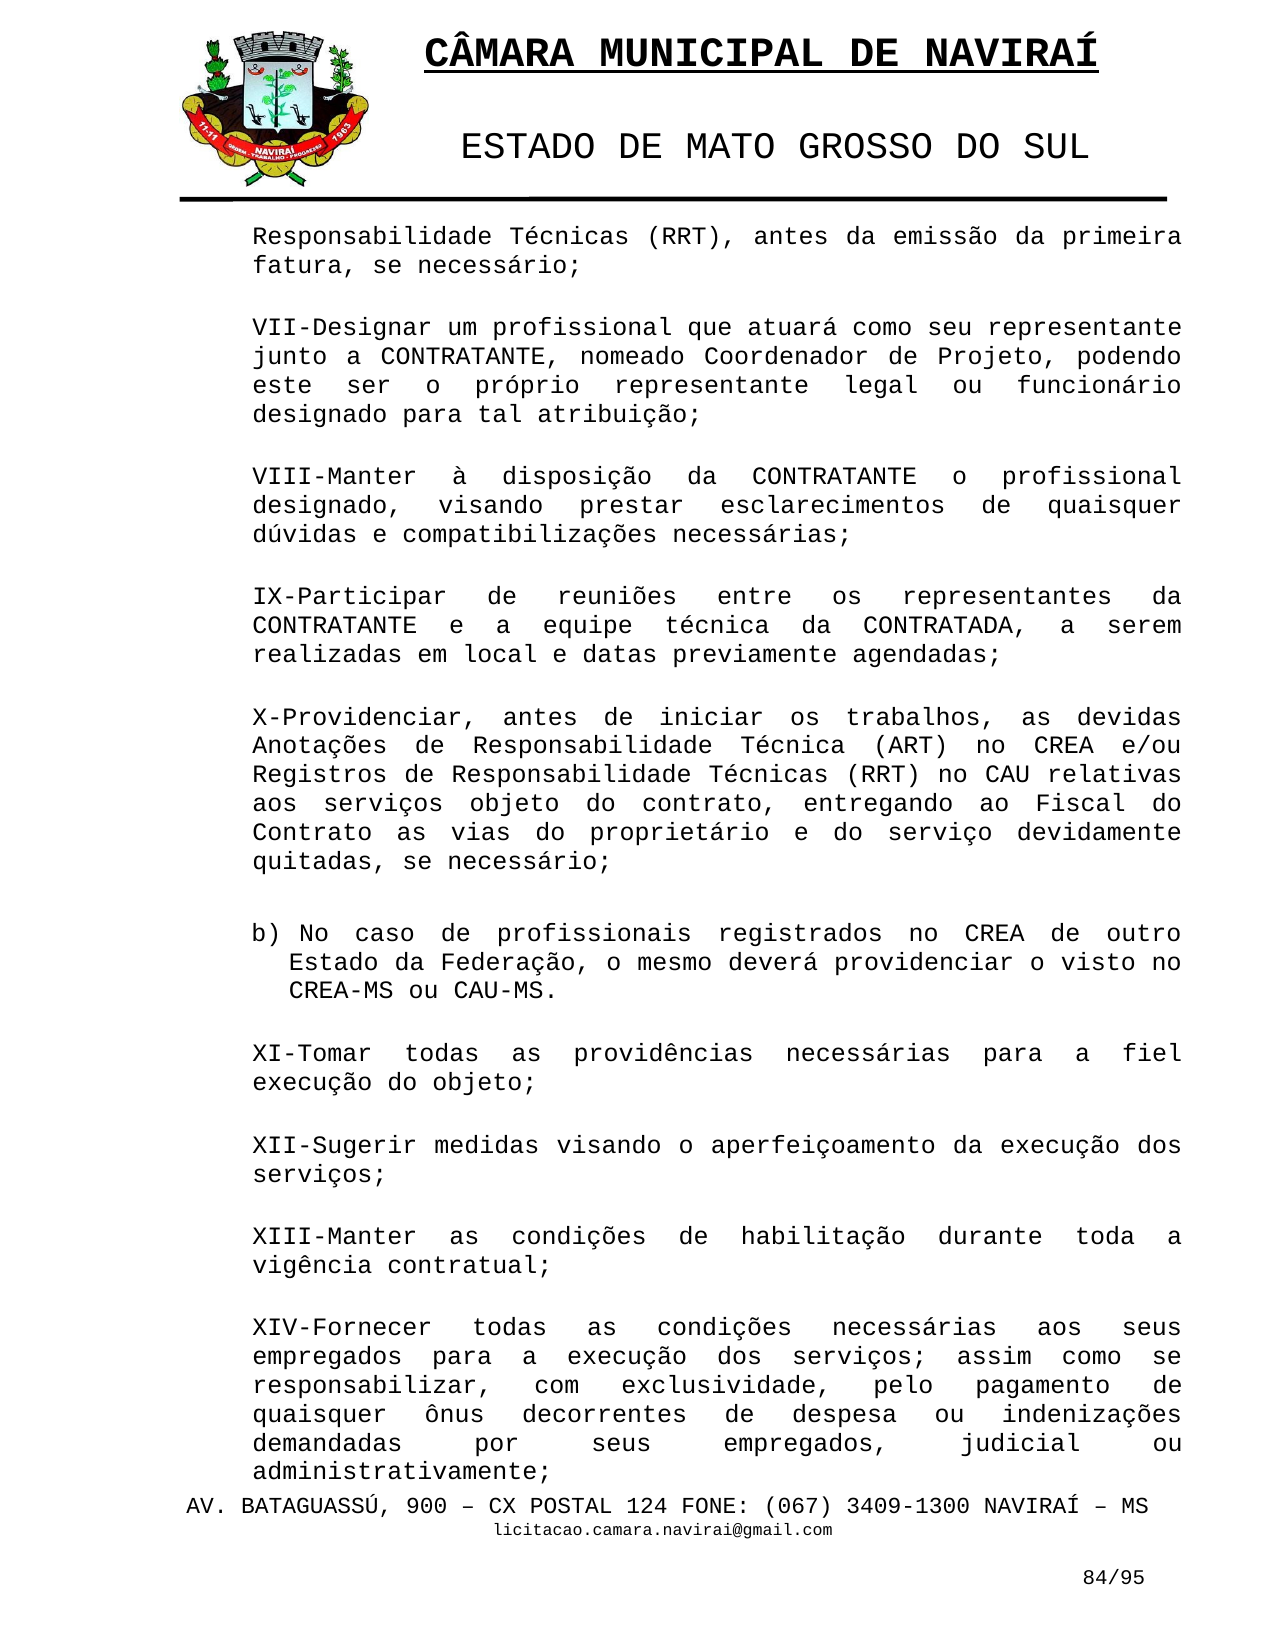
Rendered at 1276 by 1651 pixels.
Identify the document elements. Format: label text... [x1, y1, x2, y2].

list Manter à disposição da CONTRATANTE o profissional designado, visando prestar esclarecimentos de quaisquer dúvidas e compatibilizações necessárias; [177, 463, 1182, 549]
list Providenciar, antes de iniciar os trabalhos, as devidas Anotações de Responsabilidade Técnica (ART) no CREA e/ou Registros de Responsabilidade Técnicas (RRT) no CAU relativas aos serviços objeto do contrato, entregando ao Fiscal do Contrato as vias do proprietário e do serviço devidamente quitadas, se necessário; [177, 704, 1182, 877]
list Responsabilidade Técnicas (RRT), antes da emissão da primeira fatura, se necessário; [177, 223, 1182, 281]
list Tomar todas as providências necessárias para a fiel execução do objeto; [177, 1041, 1182, 1098]
list Fornecer todas as condições necessárias aos seus empregados para a execução dos serviços; assim como se responsabilizar, com exclusividade, pelo pagamento de quaisquer ônus decorrentes de despesa ou indenizações demandadas por seus empregados, judicial ou administrativamente; [177, 1315, 1182, 1487]
list Sugerir medidas visando o aperfeiçoamento da execução dos serviços; [177, 1132, 1182, 1189]
text b) No caso de profissionais registrados no CREA de outro Estado da Federação, o mesmo deverá providenciar o visto no CREA-MS ou CAU-MS. [251, 918, 1182, 1006]
list Designar um profissional que atuará como seu representante junto a CONTRATANTE, nomeado Coordenador de Projeto, podendo este ser o próprio representante legal ou funcionário designado para tal atribuição; [177, 314, 1182, 429]
list Manter as condições de habilitação durante toda a vigência contratual; [177, 1223, 1182, 1281]
list Participar de reuniões entre os representantes da CONTRATANTE e a equipe técnica da CONTRATADA, a serem realizadas em local e datas previamente agendadas; [177, 584, 1182, 670]
